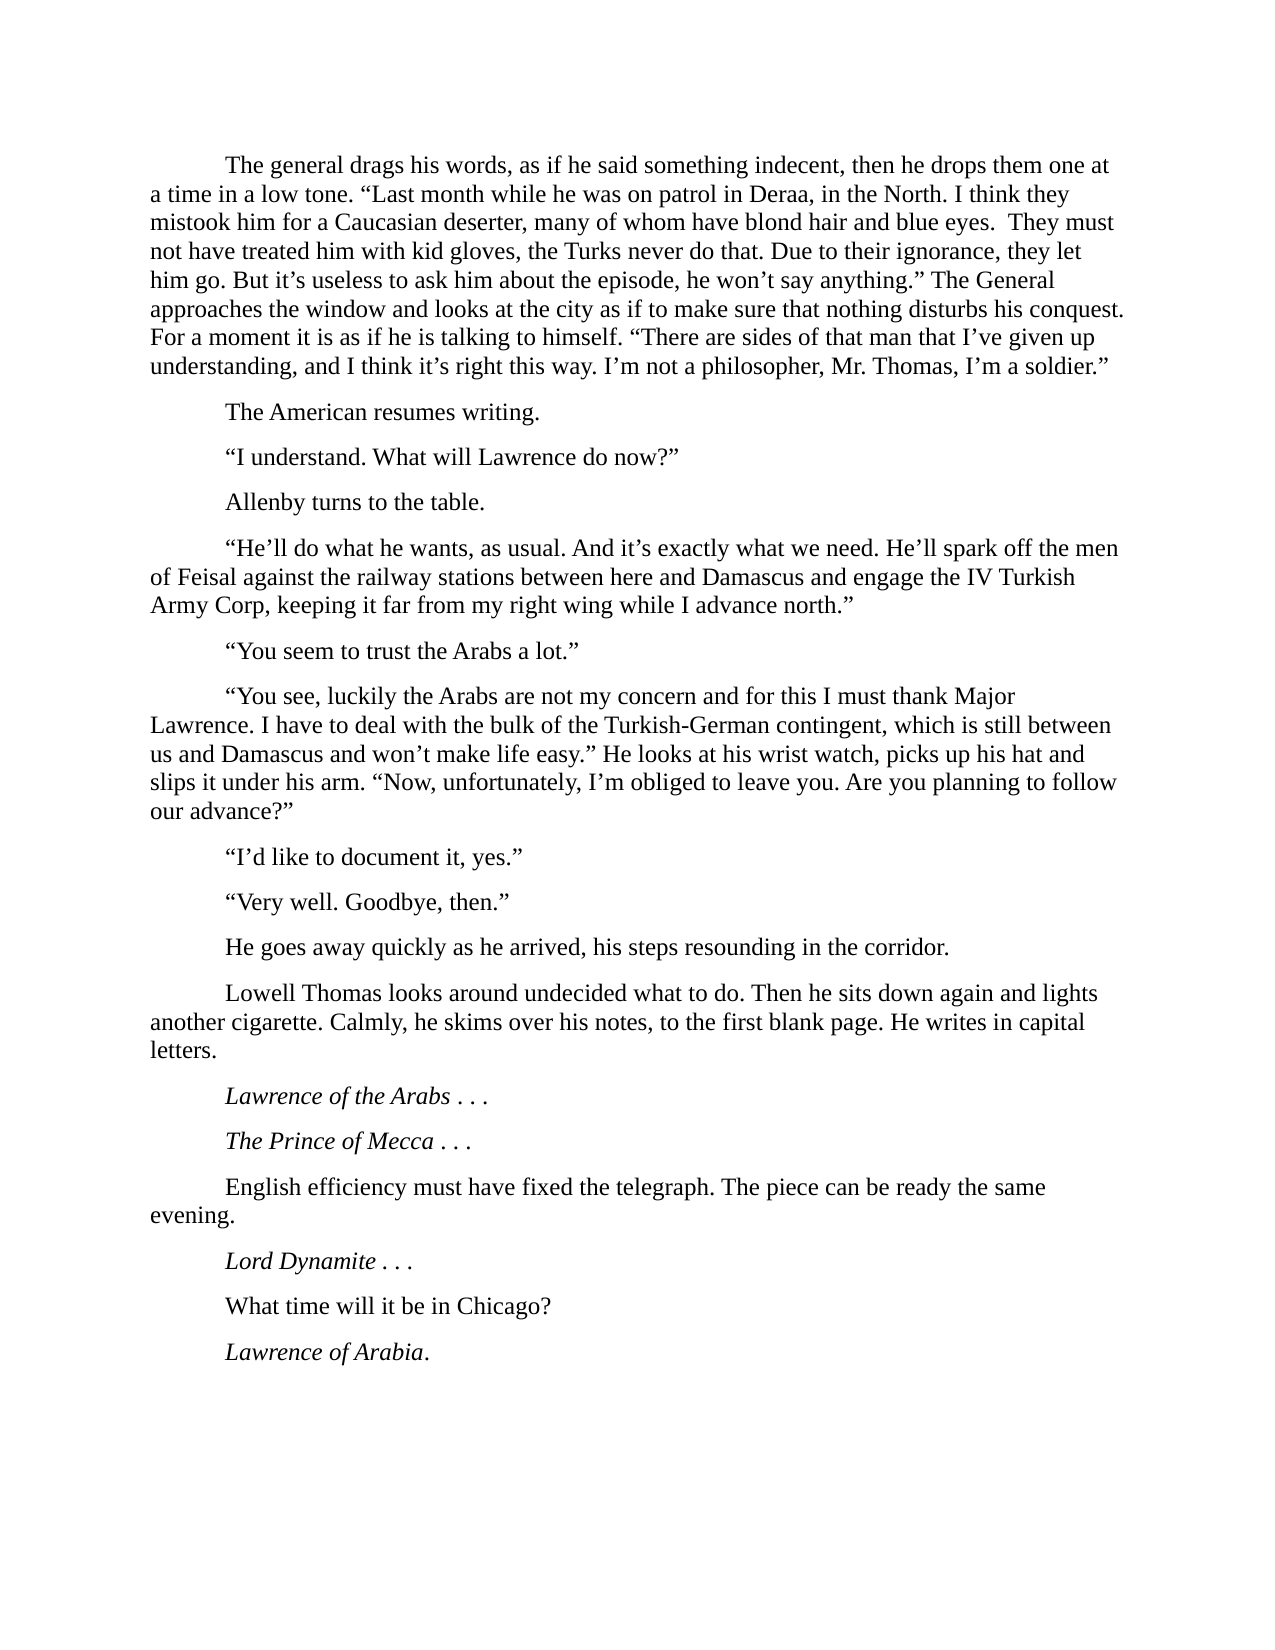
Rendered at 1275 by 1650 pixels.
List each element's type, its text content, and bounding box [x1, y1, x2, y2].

text Allenby turns to the table. [150, 487, 1125, 516]
text Lawrence of Arabia. [150, 1337, 1125, 1365]
text “I’d like to document it, yes.” [150, 842, 1125, 870]
text Lawrence of the Arabs . . . [150, 1081, 1125, 1109]
text “You see, luckily the Arabs are not my concern and for this I must thank Major Lawrence. I have to deal with the bulk of the Turkish-German contingent, which is still between us and Damascus and won’t make life easy.” He looks at his wrist watch, picks up his hat and slips it under his arm. “Now, unfortunately, I’m obliged to leave you. Are you planning to follow our advance?” [150, 681, 1125, 825]
text English efficiency must have fixed the telegraph. The piece can be ready the same evening. [150, 1172, 1125, 1229]
text “Very well. Goodbye, then.” [150, 887, 1125, 916]
text The general drags his words, as if he said something indecent, then he drops them one at a time in a low tone. “Last month while he was on patrol in Deraa, in the North. I think they mistook him for a Caucasian deserter, many of whom have blond hair and blue eyes. They must not have treated him with kid gloves, the Turks never do that. Due to their ignorance, they let him go. But it’s useless to ask him about the episode, he won’t say anything.” The General approaches the window and looks at the city as if to make sure that nothing disturbs his conquest. For a moment it is as if he is talking to himself. “There are sides of that man that I’ve given up understanding, and I think it’s right this way. I’m not a philosopher, Mr. Thomas, I’m a soldier.” [150, 150, 1125, 380]
text “He’ll do what he wants, as usual. And it’s exactly what we need. He’ll spark off the men of Feisal against the railway stations between here and Damascus and engage the IV Turkish Army Corp, keeping it far from my right wing while I advance north.” [150, 533, 1125, 619]
text Lowell Thomas looks around undecided what to do. Then he sits down again and lights another cigarette. Calmly, he skims over his notes, to the first blank page. He writes in capital letters. [150, 978, 1125, 1064]
text He goes away quickly as he arrived, his steps resounding in the corridor. [150, 932, 1125, 961]
text “You seem to trust the Arabs a lot.” [150, 636, 1125, 664]
text The Prince of Mecca . . . [150, 1126, 1125, 1155]
text The American resumes writing. [150, 397, 1125, 425]
text What time will it be in Chicago? [150, 1291, 1125, 1320]
text Lord Dynamite . . . [150, 1246, 1125, 1274]
text “I understand. What will Lawrence do now?” [150, 442, 1125, 471]
